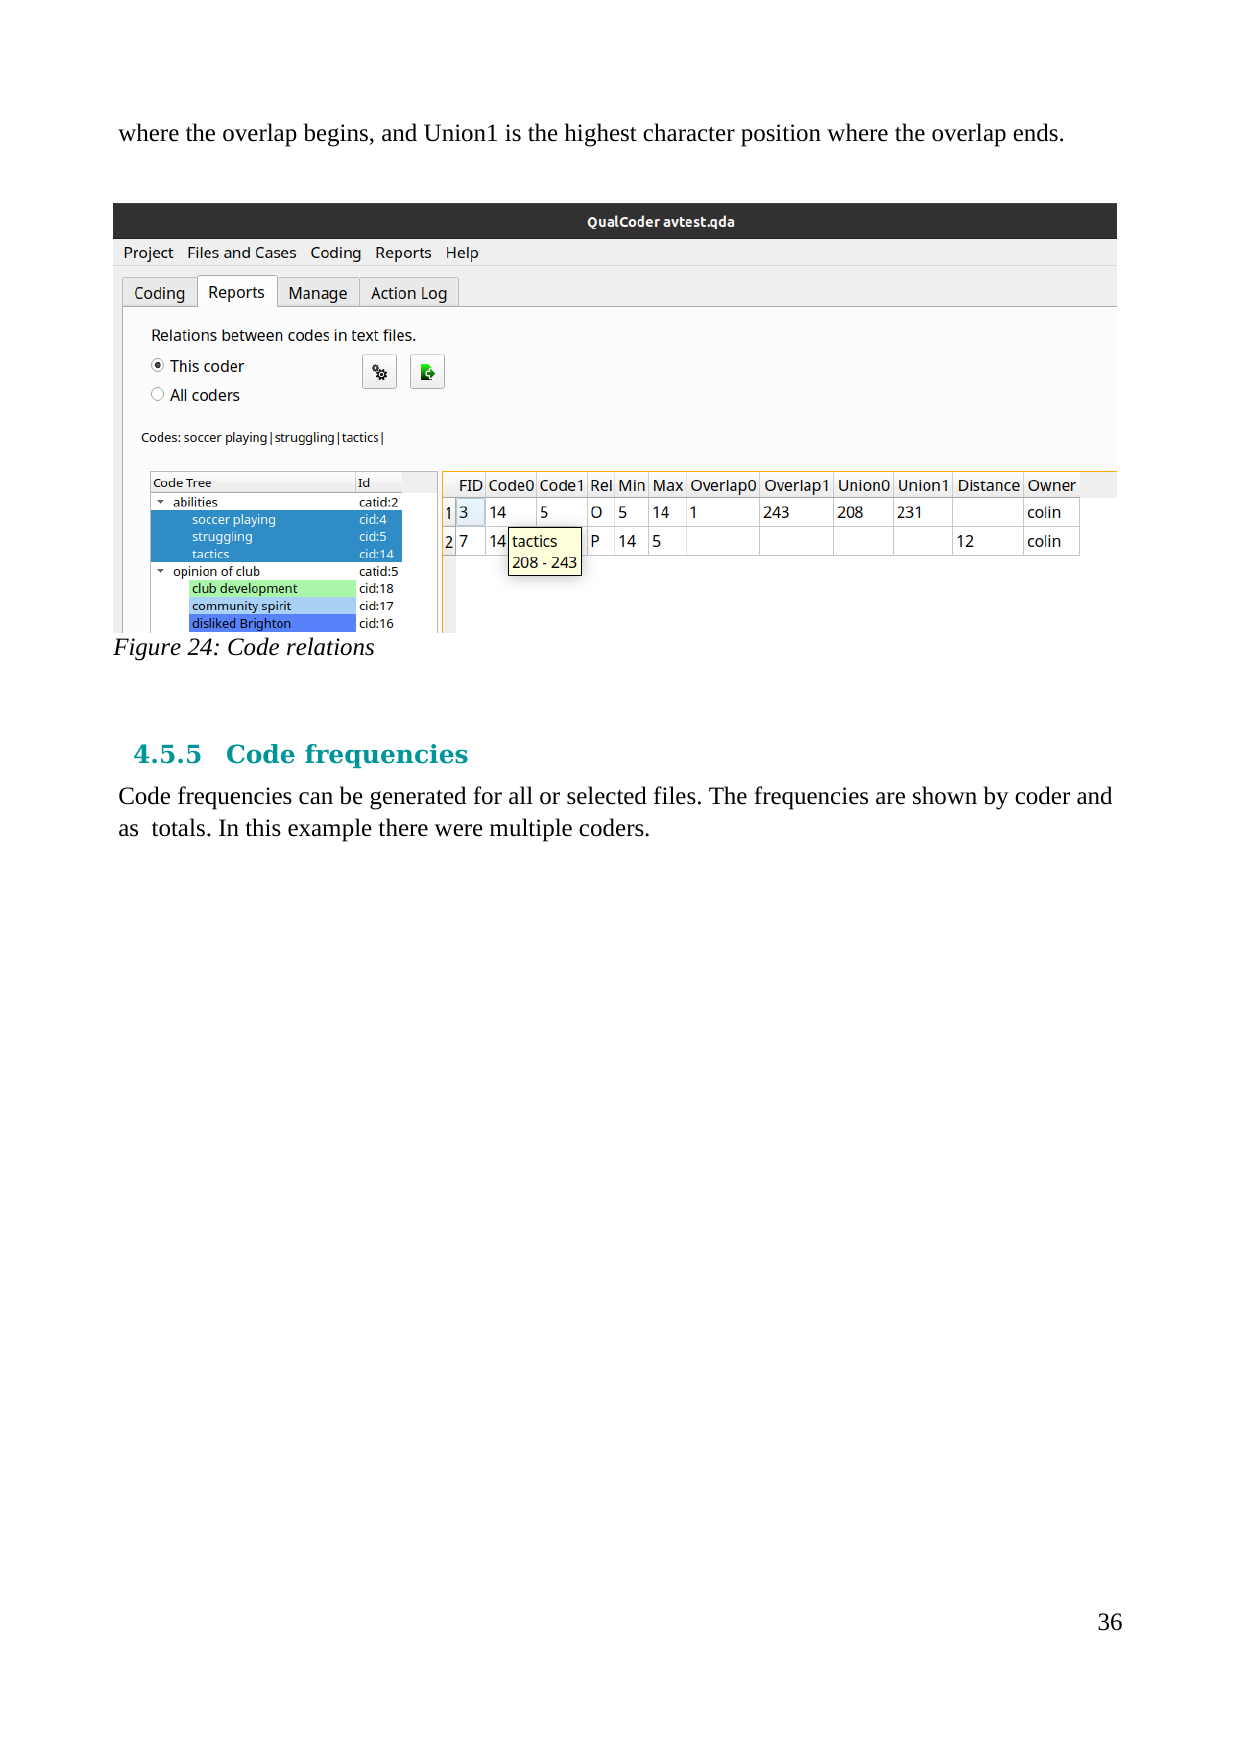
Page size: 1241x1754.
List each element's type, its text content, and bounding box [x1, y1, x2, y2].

text Code frequencies can be generated for all or selected files. The frequencies are shown by coder and as totals. In this example there were multiple coders. [118, 781, 1122, 842]
text where the overlap begins, and Union1 is the highest character position where the overlap ends. [118, 118, 1122, 147]
picture [113, 203, 1117, 633]
subtitle Code frequencies [124, 739, 1122, 769]
text Figure 24: Code relations [113, 633, 1117, 661]
